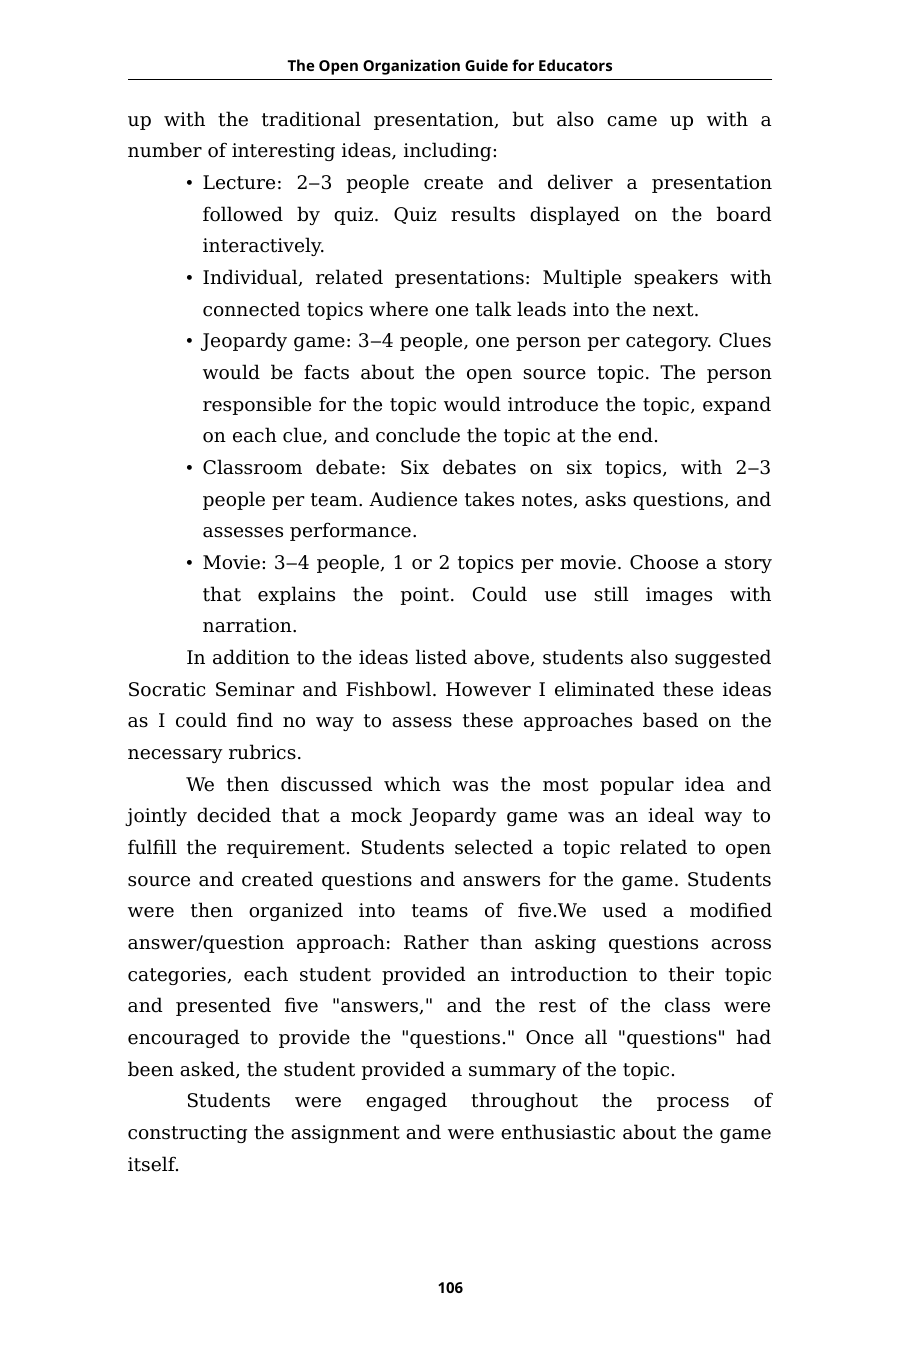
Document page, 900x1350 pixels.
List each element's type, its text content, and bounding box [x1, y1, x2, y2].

list Lecture: 2‒3 people create and deliver a presentation followed by quiz. Quiz results displayed on the board interactively. [186, 172, 772, 257]
text In addition to the ideas listed above, students also suggested Socratic Seminar and Fishbowl. However I eliminated these ideas as I could find no way to assess these approaches based on the necessary rubrics. [127, 647, 772, 764]
list Jeopardy game: 3‒4 people, one person per category. Clues would be facts about the open source topic. The person responsible for the topic would introduce the topic, expand on each clue, and conclude the topic at the end. [186, 330, 772, 447]
text Students were engaged throughout the process of constructing the assignment and were enthusiastic about the game itself. [127, 1090, 772, 1176]
list Individual, related presentations: Multiple speakers with connected topics where one talk leads into the next. [186, 267, 772, 321]
list Classroom debate: Six debates on six topics, with 2‒3 people per team. Audience takes notes, asks questions, and assesses performance. [186, 457, 772, 542]
text up with the traditional presentation, but also came up with a number of interesting ideas, including: [127, 109, 772, 162]
list Movie: 3‒4 people, 1 or 2 topics per movie. Choose a story that explains the point. Could use still images with narration. [186, 552, 772, 637]
text We then discussed which was the most popular idea and jointly decided that a mock Jeopardy game was an ideal way to fulfill the requirement. Students selected a topic related to open source and created questions and answers for the game. Students were then organized into teams of five.We used a modified answer/question approach: Rather than asking questions across categories, each student provided an introduction to their topic and presented five "answers," and the rest of the class were encouraged to provide the "questions." Once all "questions" had been asked, the student provided a summary of the topic. [127, 774, 772, 1081]
